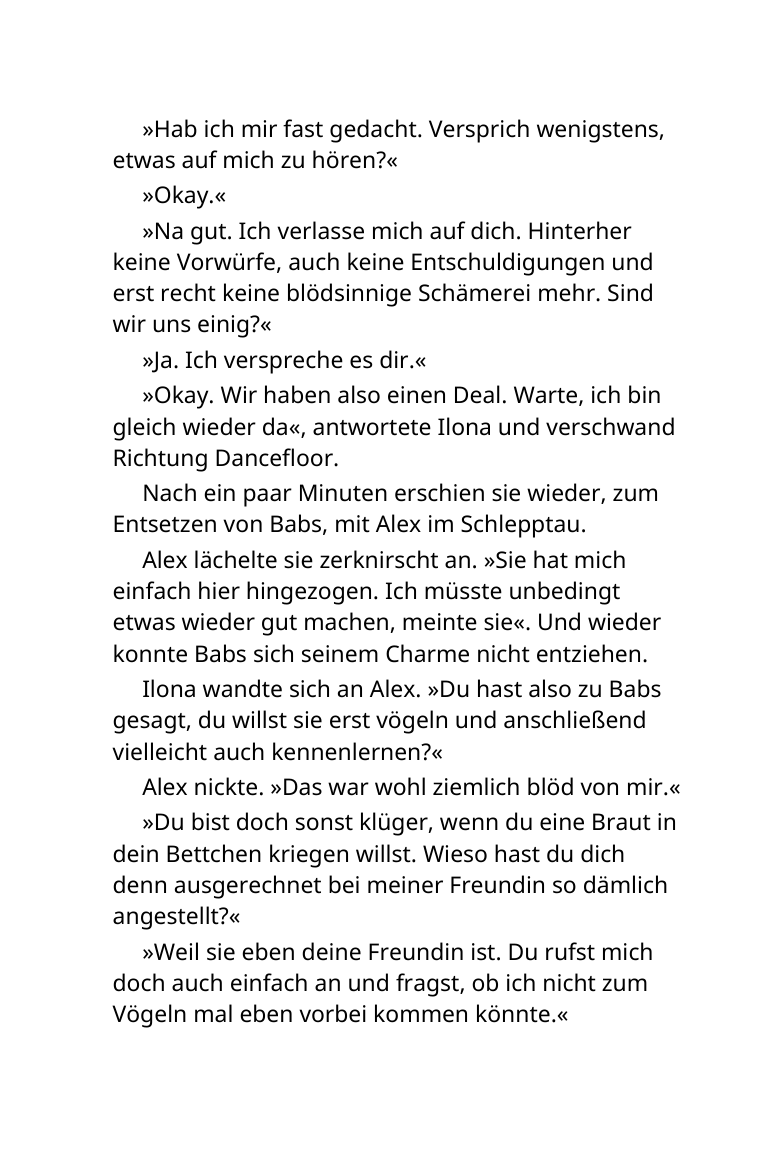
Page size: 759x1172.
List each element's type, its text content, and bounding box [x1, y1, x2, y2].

text »Ja. Ich verspreche es dir.« [112, 344, 684, 375]
text Nach ein paar Minuten erschien sie wieder, zum Entsetzen von Babs, mit Alex im Schlepptau. [112, 477, 684, 539]
text Alex nickte. »Das war wohl ziemlich blöd von mir.« [112, 771, 684, 802]
text »Okay.« [112, 179, 684, 210]
text »Na gut. Ich verlasse mich auf dich. Hinterher keine Vorwürfe, auch keine Entschuldigungen und erst recht keine blödsinnige Schämerei mehr. Sind wir uns einig?« [112, 214, 684, 339]
text »Okay. Wir haben also einen Deal. Warte, ich bin gleich wieder da«, antwortete Ilona und verschwand Richtung Dancefloor. [112, 379, 684, 473]
text »Hab ich mir fast gedacht. Versprich wenigstens, etwas auf mich zu hören?« [112, 112, 684, 175]
text »Weil sie eben deine Freundin ist. Du rufst mich doch auch einfach an und fragst, ob ich nicht zum Vögeln mal eben vorbei kommen könnte.« [112, 935, 684, 1029]
text Ilona wandte sich an Alex. »Du hast also zu Babs gesagt, du willst sie erst vögeln und anschließend vielleicht auch kennenlernen?« [112, 673, 684, 767]
text »Du bist doch sonst klüger, wenn du eine Braut in dein Bettchen kriegen willst. Wieso hast du dich denn ausgerechnet bei meiner Freundin so dämlich angestellt?« [112, 806, 684, 931]
text Alex lächelte sie zerknirscht an. »Sie hat mich einfach hier hingezogen. Ich müsste unbedingt etwas wieder gut machen, meinte sie«. Und wieder konnte Babs sich seinem Charme nicht entziehen. [112, 544, 684, 669]
